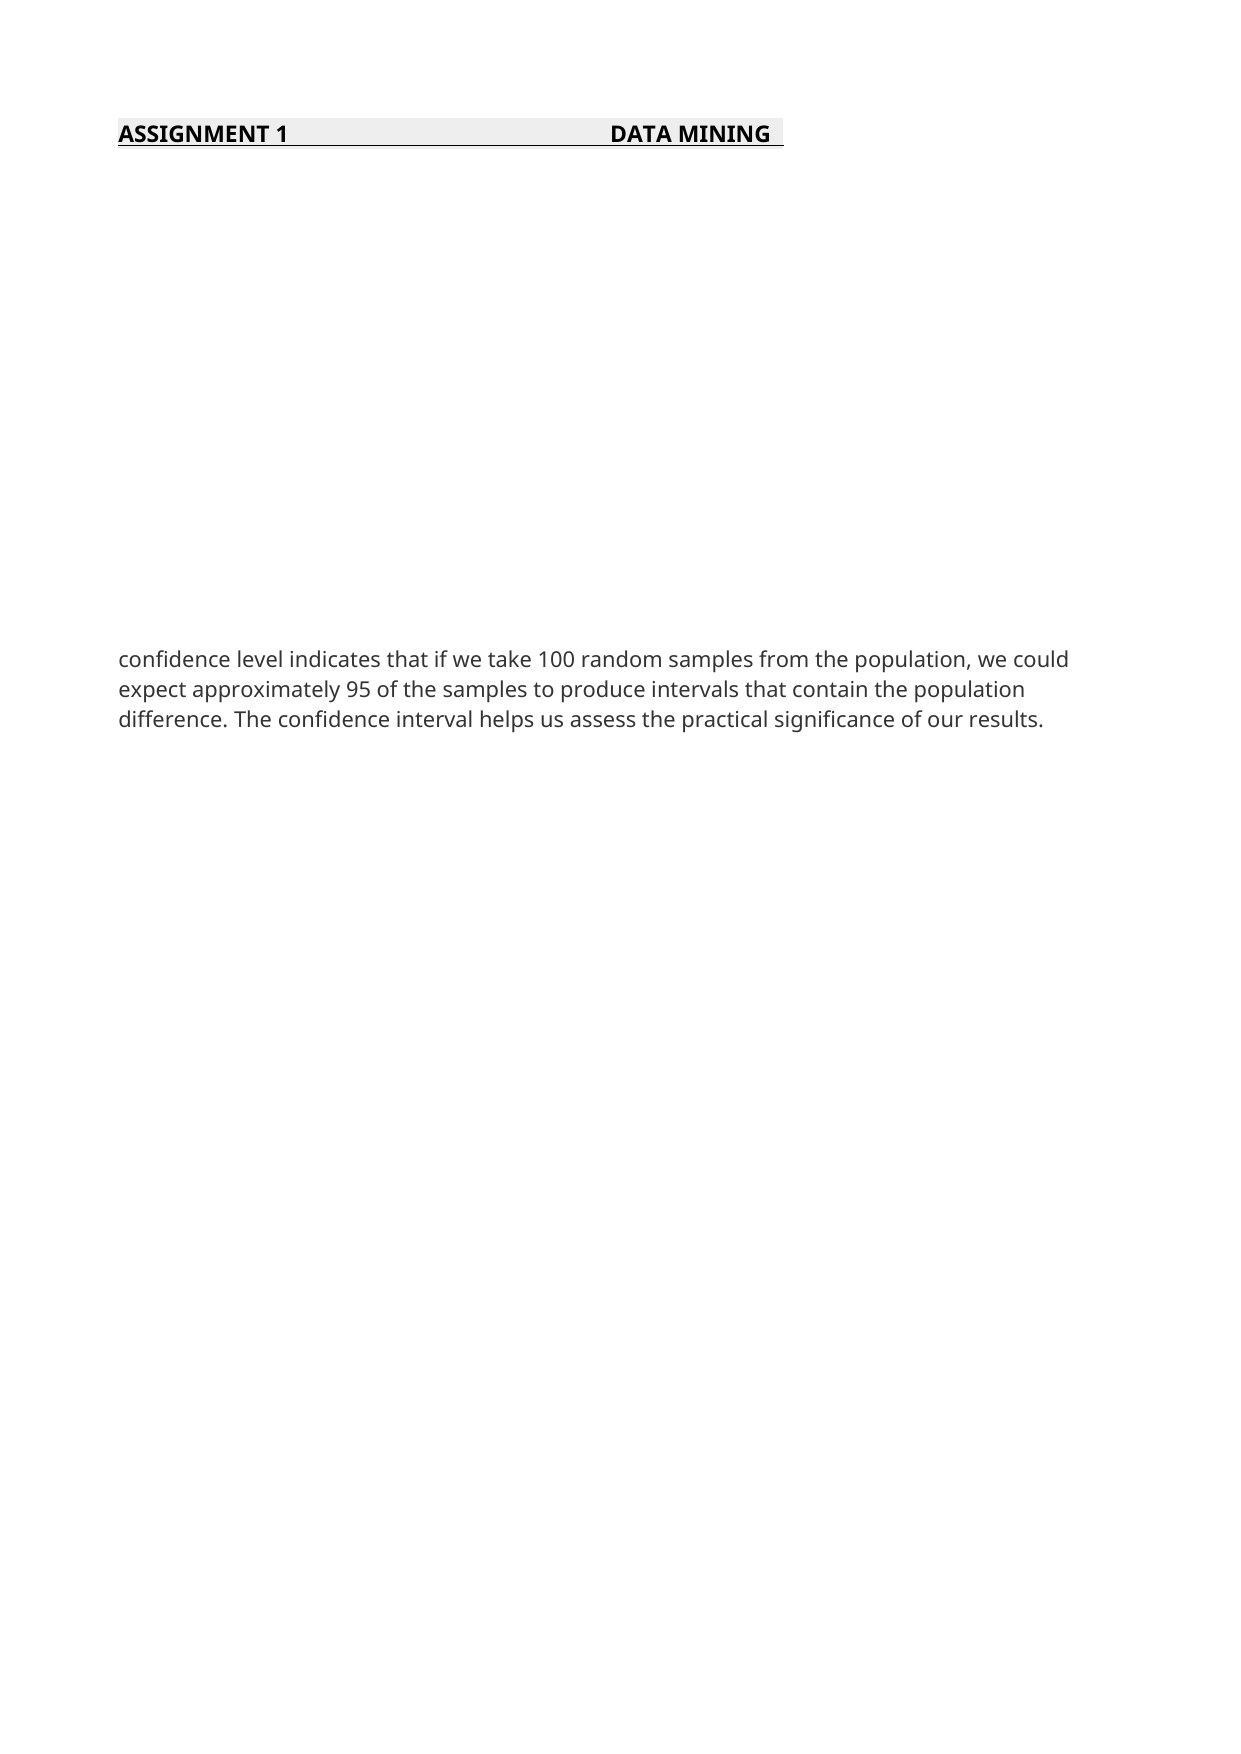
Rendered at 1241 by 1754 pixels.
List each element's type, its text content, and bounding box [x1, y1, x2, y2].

text confidence level indicates that if we take 100 random samples from the population, we could expect approximately 95 of the samples to produce intervals that contain the population difference. The confidence interval helps us assess the practical significance of our results. [118, 644, 1122, 733]
